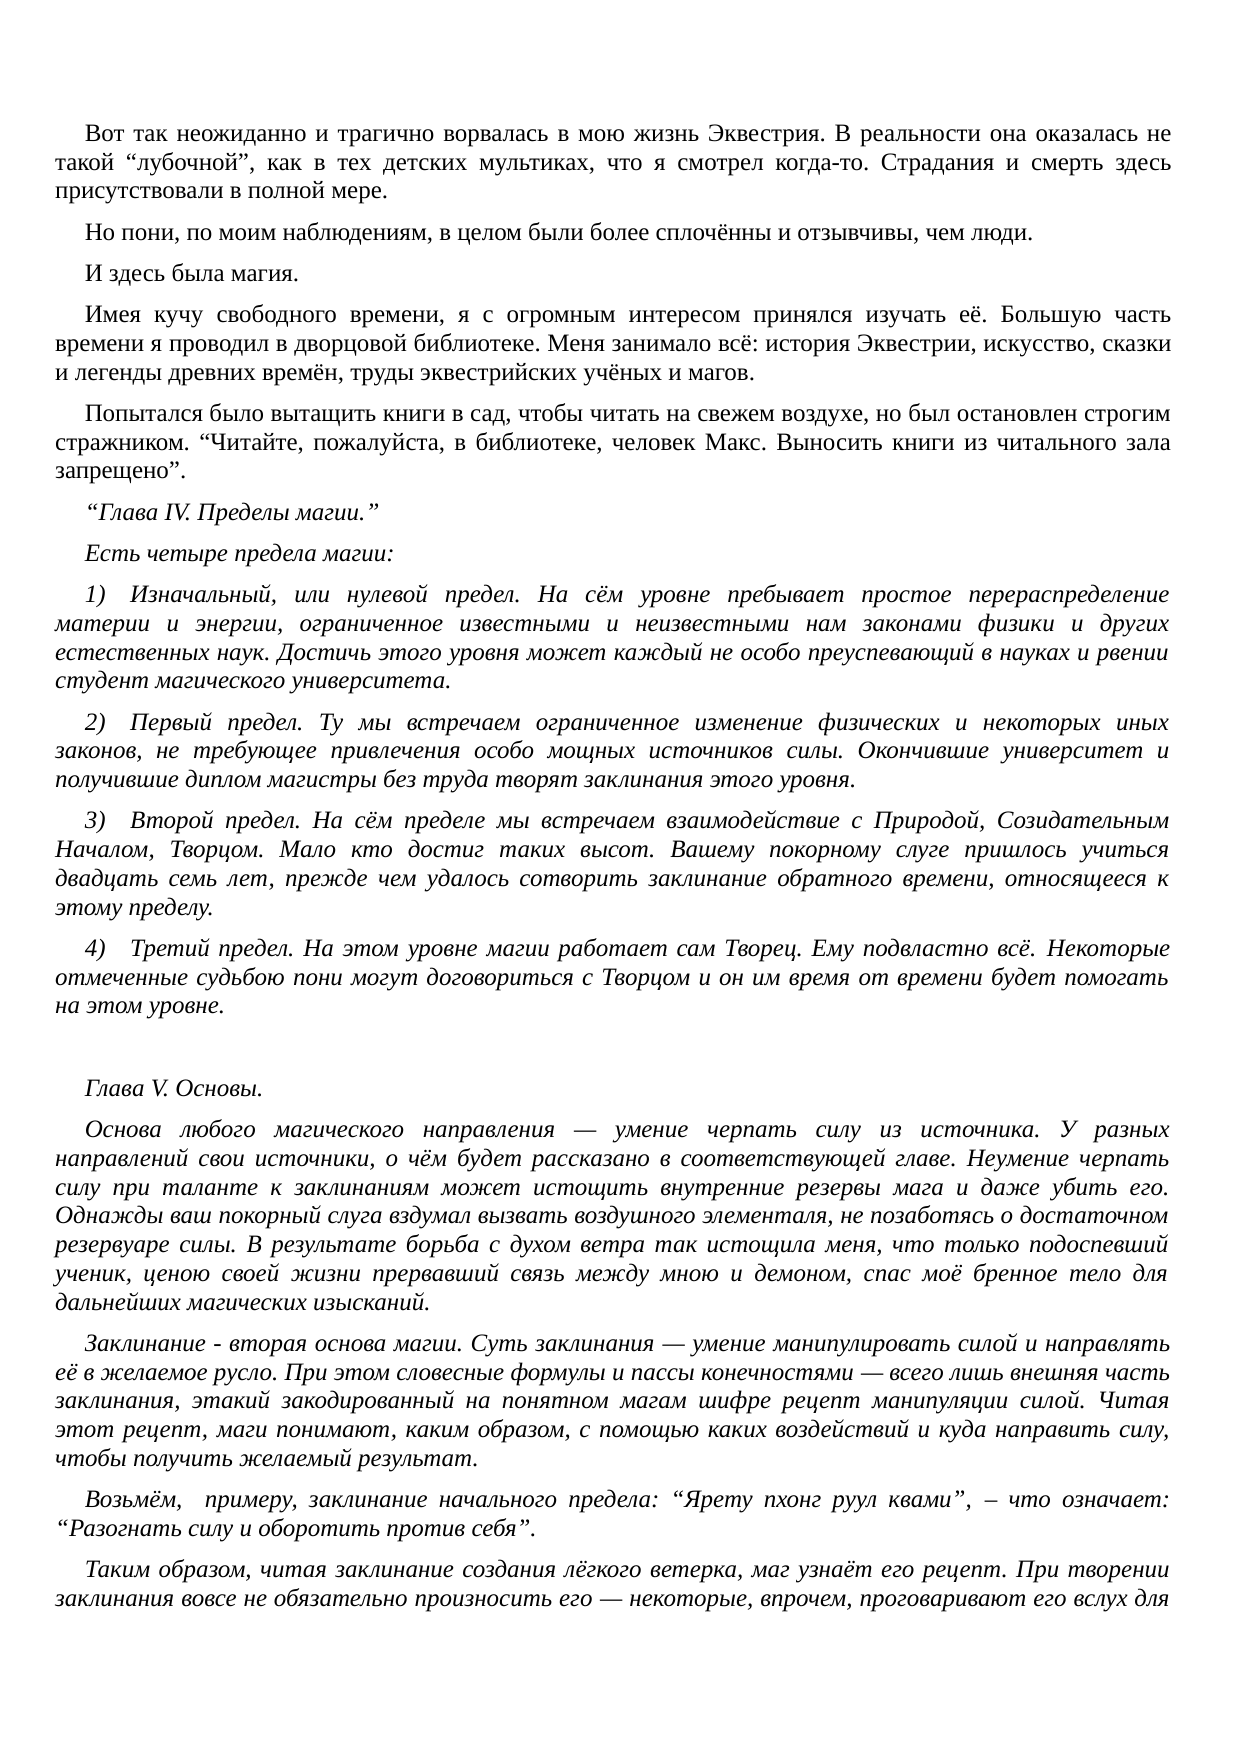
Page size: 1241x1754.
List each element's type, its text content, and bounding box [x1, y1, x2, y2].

text Попытался было вытащить книги в сад, чтобы читать на свежем воздухе, но был остановлен строгим стражником. “Читайте, пожалуйста, в библиотеке, человек Макс. Выносить книги из читального зала запрещено”. [55, 398, 1172, 484]
text И здесь была магия. [55, 258, 1172, 287]
list Второй предел. На сём пределе мы встречаем взаимодействие с Природой, Созидательным Началом, Творцом. Мало кто достиг таких высот. Вашему покорному слуге пришлось учиться двадцать семь лет, прежде чем удалось сотворить заклинание обратного времени, относящееся к этому пределу. [55, 806, 1172, 921]
text Имея кучу свободного времени, я с огромным интересом принялся изучать её. Большую часть времени я проводил в дворцовой библиотеке. Меня занимало всё: история Эквестрии, искусство, сказки и легенды древних времён, труды эквестрийских учёных и магов. [55, 299, 1172, 386]
text “Глава IV. Пределы магии.” [55, 497, 1172, 526]
text Основа любого магического направления — умение черпать силу из источника. У разных направлений свои источники, о чём будет рассказано в соответствующей главе. Неумение черпать силу при таланте к заклинаниям может истощить внутренние резервы мага и даже убить его. Однажды ваш покорный слуга вздумал вызвать воздушного элементаля, не позаботясь о достаточном резервуаре силы. В результате борьба с духом ветра так истощила меня, что только подоспевший ученик, ценою своей жизни прервавший связь между мною и демоном, спас моё бренное тело для дальнейших магических изысканий. [55, 1114, 1172, 1316]
list Первый предел. Ту мы встречаем ограниченное изменение физических и некоторых иных законов, не требующее привлечения особо мощных источников силы. Окончившие университет и получившие диплом магистры без труда творят заклинания этого уровня. [55, 707, 1172, 793]
text Глава V. Основы. [55, 1073, 1172, 1102]
text Таким образом, читая заклинание создания лёгкого ветерка, маг узнаёт его рецепт. При творении заклинания вовсе не обязательно произносить его — некоторые, впрочем, проговаривают его вслух для [55, 1554, 1172, 1612]
list Изначальный, или нулевой предел. На сём уровне пребывает простое перераспределение материи и энергии, ограниченное известными и неизвестными нам законами физики и других естественных наук. Достичь этого уровня может каждый не особо преуспевающий в науках и рвении студент магического университета. [55, 579, 1172, 694]
text Но пони, по моим наблюдениям, в целом были более сплочённы и отзывчивы, чем люди. [55, 217, 1172, 246]
text Возьмём, примеру, заклинание начального предела: “Ярету пхонг руул квами”, – что означает: “Разогнать силу и оборотить против себя”. [55, 1484, 1172, 1542]
list Третий предел. На этом уровне магии работает сам Творец. Ему подвластно всё. Некоторые отмеченные судьбою пони могут договориться с Творцом и он им время от времени будет помогать на этом уровне. [55, 933, 1172, 1019]
text Заклинание - вторая основа магии. Суть заклинания — умение манипулировать силой и направлять её в желаемое русло. При этом словесные формулы и пассы конечностями — всего лишь внешняя часть заклинания, этакий закодированный на понятном магам шифре рецепт манипуляции силой. Читая этот рецепт, маги понимают, каким образом, с помощью каких воздействий и куда направить силу, чтобы получить желаемый результат. [55, 1328, 1172, 1472]
text Вот так неожиданно и трагично ворвалась в мою жизнь Эквестрия. В реальности она оказалась не такой “лубочной”, как в тех детских мультиках, что я смотрел когда-то. Страдания и смерть здесь присутствовали в полной мере. [55, 118, 1172, 204]
text Есть четыре предела магии: [55, 538, 1172, 567]
